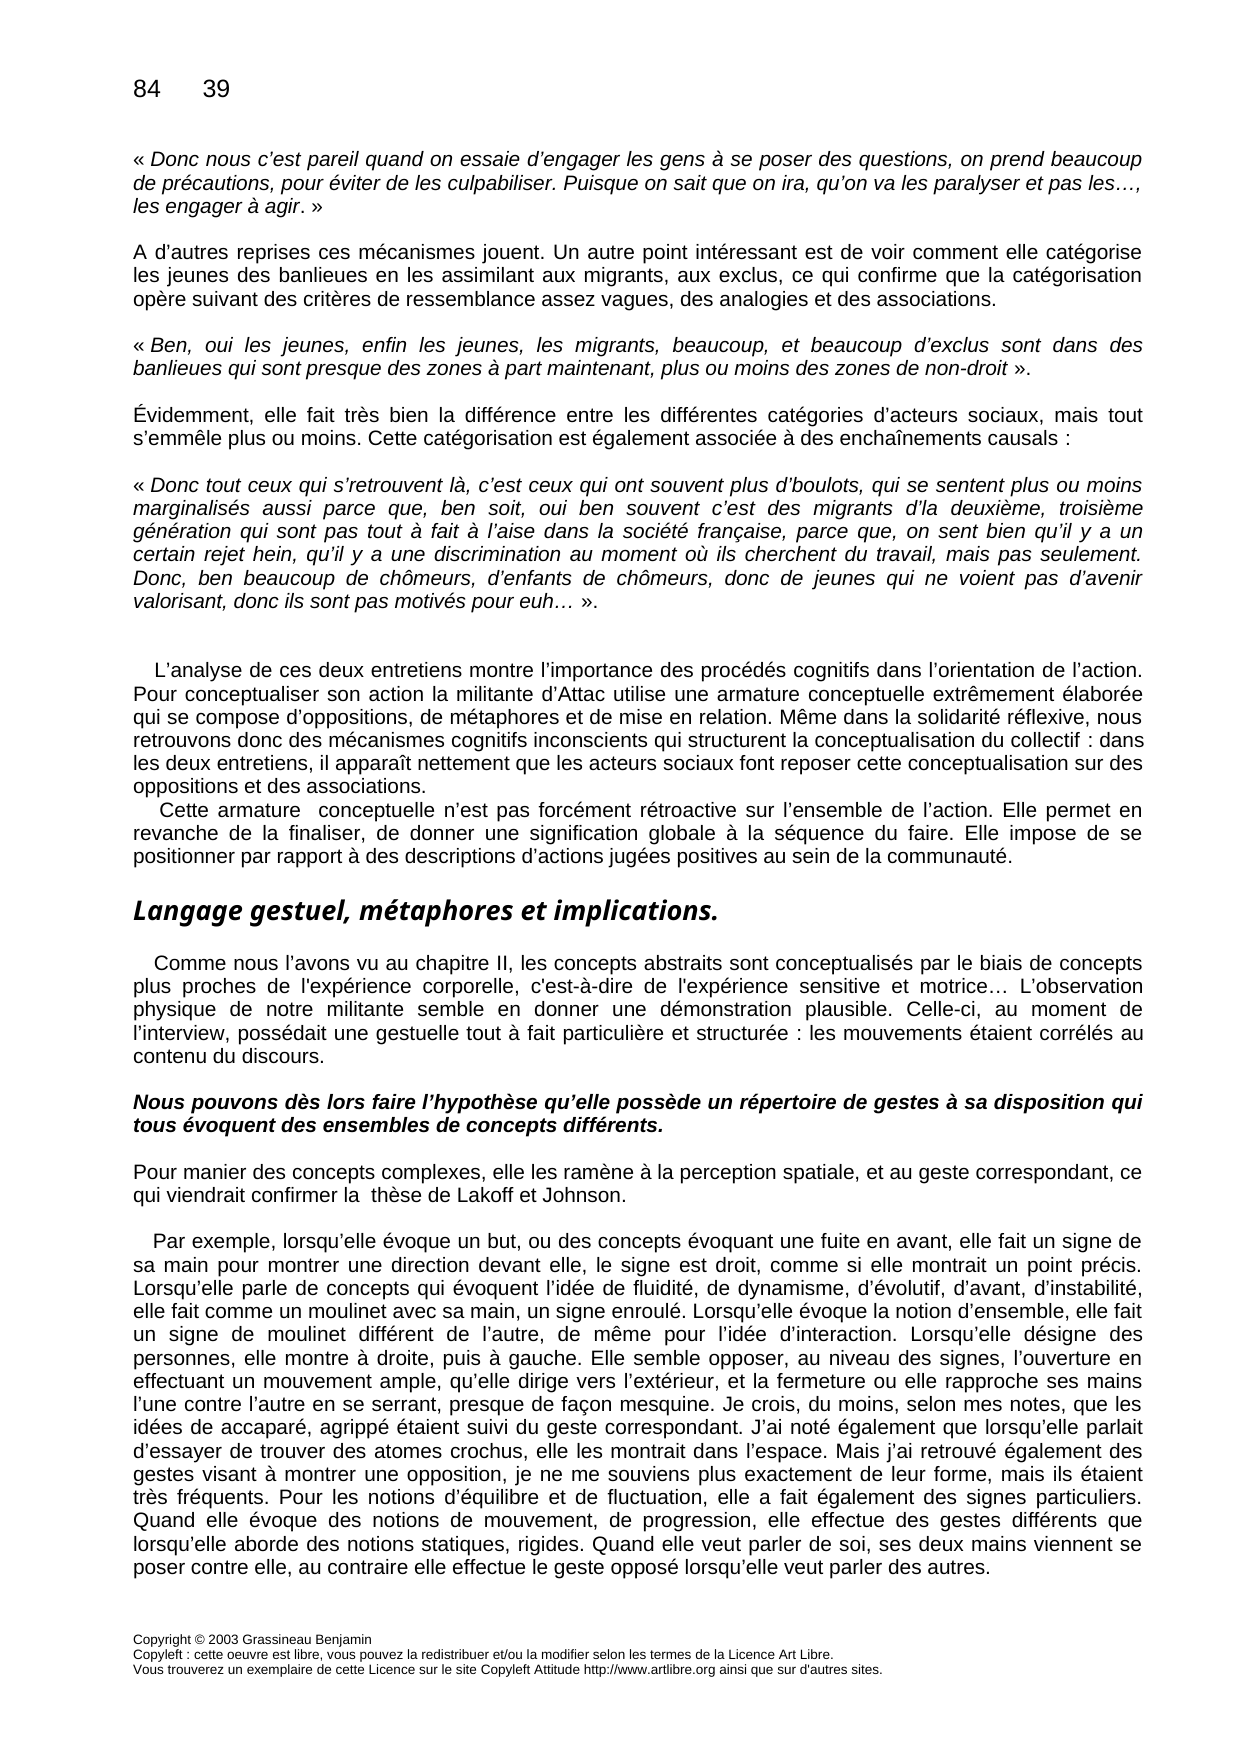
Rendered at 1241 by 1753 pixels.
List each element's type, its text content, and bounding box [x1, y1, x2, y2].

text « Donc nous c’est pareil quand on essaie d’engager les gens à se poser des questions, on prend beaucoup de précautions, pour éviter de les culpabiliser. Puisque on sait que on ira, qu’on va les paralyser et pas les…, les engager à agir. » [133, 148, 1144, 218]
text Langage gestuel, métaphores et implications. [133, 891, 1144, 928]
text L’analyse de ces deux entretiens montre l’importance des procédés cognitifs dans l’orientation de l’action. Pour conceptualiser son action la militante d’Attac utilise une armature conceptuelle extrêmement élaborée qui se compose d’oppositions, de métaphores et de mise en relation. Même dans la solidarité réflexive, nous retrouvons donc des mécanismes cognitifs inconscients qui structurent la conceptualisation du collectif : dans les deux entretiens, il apparaît nettement que les acteurs sociaux font reposer cette conceptualisation sur des oppositions et des associations. [133, 659, 1144, 798]
text « Ben, oui les jeunes, enfin les jeunes, les migrants, beaucoup, et beaucoup d’exclus sont dans des banlieues qui sont presque des zones à part maintenant, plus ou moins des zones de non-droit ». [133, 334, 1144, 380]
text A d’autres reprises ces mécanismes jouent. Un autre point intéressant est de voir comment elle catégorise les jeunes des banlieues en les assimilant aux migrants, aux exclus, ce qui confirme que la catégorisation opère suivant des critères de ressemblance assez vagues, des analogies et des associations. [133, 241, 1144, 311]
text Pour manier des concepts complexes, elle les ramène à la perception spatiale, et au geste correspondant, ce qui viendrait confirmer la thèse de Lakoff et Johnson. [133, 1160, 1144, 1207]
text Évidemment, elle fait très bien la différence entre les différentes catégories d’acteurs sociaux, mais tout s’emmêle plus ou moins. Cette catégorisation est également associée à des enchaînements causals : [133, 403, 1144, 450]
text Par exemple, lorsqu’elle évoque un but, ou des concepts évoquant une fuite en avant, elle fait un signe de sa main pour montrer une direction devant elle, le signe est droit, comme si elle montrait un point précis. Lorsqu’elle parle de concepts qui évoquent l’idée de fluidité, de dynamisme, d’évolutif, d’avant, d’instabilité, elle fait comme un moulinet avec sa main, un signe enroulé. Lorsqu’elle évoque la notion d’ensemble, elle fait un signe de moulinet différent de l’autre, de même pour l’idée d’interaction. Lorsqu’elle désigne des personnes, elle montre à droite, puis à gauche. Elle semble opposer, au niveau des signes, l’ouverture en effectuant un mouvement ample, qu’elle dirige vers l’extérieur, et la fermeture ou elle rapproche ses mains l’une contre l’autre en se serrant, presque de façon mesquine. Je crois, du moins, selon mes notes, que les idées de accaparé, agrippé étaient suivi du geste correspondant. J’ai noté également que lorsqu’elle parlait d’essayer de trouver des atomes crochus, elle les montrait dans l’espace. Mais j’ai retrouvé également des gestes visant à montrer une opposition, je ne me souviens plus exactement de leur forme, mais ils étaient très fréquents. Pour les notions d’équilibre et de fluctuation, elle a fait également des signes particuliers. Quand elle évoque des notions de mouvement, de progression, elle effectue des gestes différents que lorsqu’elle aborde des notions statiques, rigides. Quand elle veut parler de soi, ses deux mains viennent se poser contre elle, au contraire elle effectue le geste opposé lorsqu’elle veut parler des autres. [133, 1230, 1144, 1578]
text Comme nous l’avons vu au chapitre II, les concepts abstraits sont conceptualisés par le biais de concepts plus proches de l'expérience corporelle, c'est-à-dire de l'expérience sensitive et motrice… L’observation physique de notre militante semble en donner une démonstration plausible. Celle-ci, au moment de l’interview, possédait une gestuelle tout à fait particulière et structurée : les mouvements étaient corrélés au contenu du discours. [133, 951, 1144, 1067]
text « Donc tout ceux qui s’retrouvent là, c’est ceux qui ont souvent plus d’boulots, qui se sentent plus ou moins marginalisés aussi parce que, ben soit, oui ben souvent c’est des migrants d’la deuxième, troisième génération qui sont pas tout à fait à l’aise dans la société française, parce que, on sent bien qu’il y a un certain rejet hein, qu’il y a une discrimination au moment où ils cherchent du travail, mais pas seulement. Donc, ben beaucoup de chômeurs, d’enfants de chômeurs, donc de jeunes qui ne voient pas d’avenir valorisant, donc ils sont pas motivés pour euh… ». [133, 473, 1144, 612]
text Cette armature conceptuelle n’est pas forcément rétroactive sur l’ensemble de l’action. Elle permet en revanche de la finaliser, de donner une signification globale à la séquence du faire. Elle impose de se positionner par rapport à des descriptions d’actions jugées positives au sein de la communauté. [133, 798, 1144, 868]
text Nous pouvons dès lors faire l’hypothèse qu’elle possède un répertoire de gestes à sa disposition qui tous évoquent des ensembles de concepts différents. [133, 1091, 1144, 1137]
